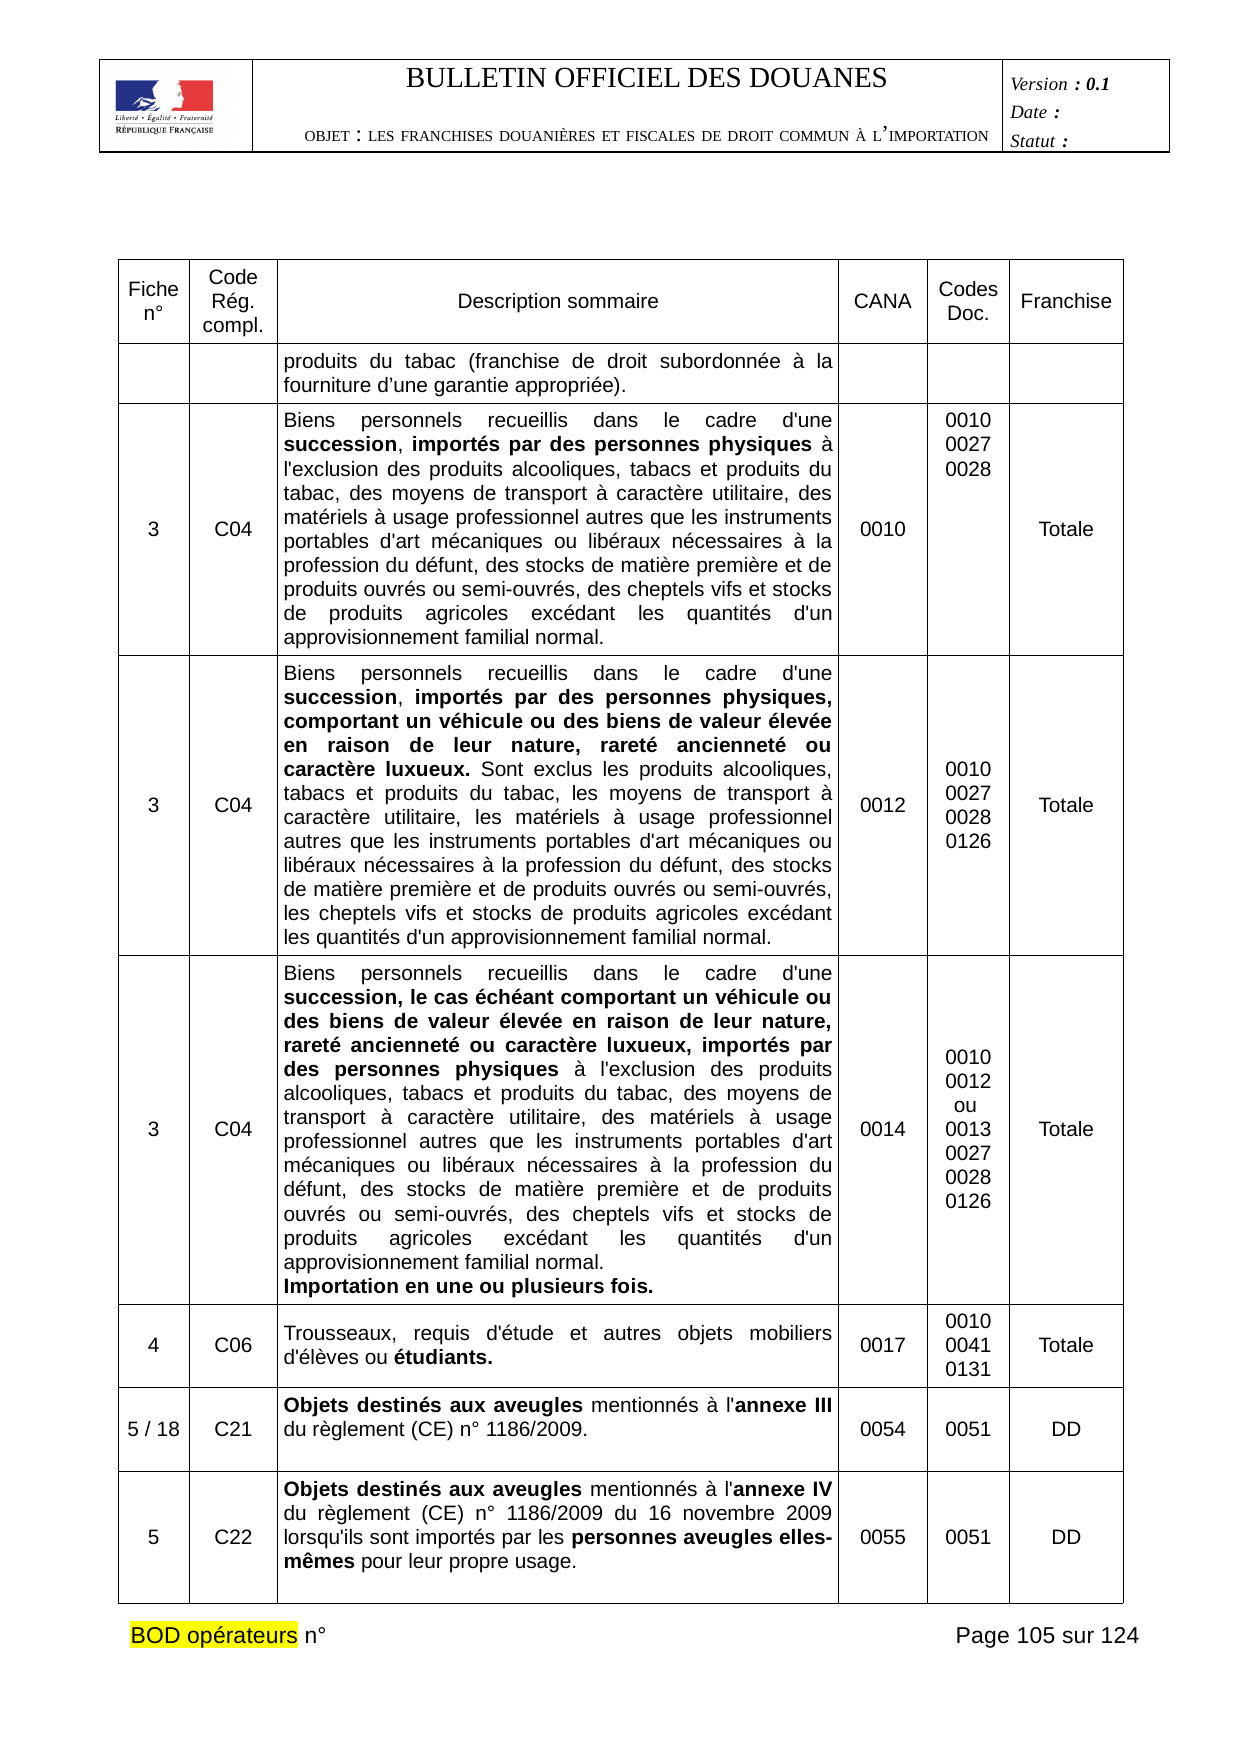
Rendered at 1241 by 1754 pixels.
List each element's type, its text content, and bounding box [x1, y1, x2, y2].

table_cell Totale [1010, 404, 1123, 655]
table_cell Totale [1010, 656, 1123, 955]
table_cell C06 [190, 1305, 277, 1387]
table_header Fiche n° [119, 260, 189, 343]
table_header CANA [839, 260, 927, 343]
table_cell 0010 0012 ou 0013 0027 0028 0126 [928, 956, 1009, 1303]
table_cell 0010 0027 0028 0126 [928, 656, 1009, 955]
table_cell Objets destinés aux aveugles mentionnés à l'annexe IV du règlement (CE) n° 1186/2009 du 16 novembre 2009 lorsqu'ils sont importés par les personnes aveugles elles-mêmes pour leur propre usage. [278, 1472, 838, 1603]
table_cell [839, 344, 927, 402]
table_cell Biens personnels recueillis dans le cadre d'une succession, importés par des personnes physiques à l'exclusion des produits alcooliques, tabacs et produits du tabac, des moyens de transport à caractère utilitaire, des matériels à usage professionnel autres que les instruments portables d'art mécaniques ou libéraux nécessaires à la profession du défunt, des stocks de matière première et de produits ouvrés ou semi-ouvrés, des cheptels vifs et stocks de produits agricoles excédant les quantités d'un approvisionnement familial normal. [278, 404, 838, 655]
table_cell [119, 344, 189, 402]
table_cell 0054 [839, 1388, 927, 1471]
table_cell 0010 [839, 404, 927, 655]
table_cell C21 [190, 1388, 277, 1471]
table_cell 0012 [839, 656, 927, 955]
table_cell Totale [1010, 956, 1123, 1303]
table_header Codes Doc. [928, 260, 1009, 343]
table_cell [190, 344, 277, 402]
table_header Description sommaire [278, 260, 838, 343]
table_cell 0010 0041 0131 [928, 1305, 1009, 1387]
table_cell 3 [119, 404, 189, 655]
table_cell [1010, 344, 1123, 402]
table_cell 5 / 18 [119, 1388, 189, 1471]
table_header Franchise [1010, 260, 1123, 343]
table_cell 0055 [839, 1472, 927, 1603]
picture [93, 66, 238, 156]
table_cell 0017 [839, 1305, 927, 1387]
table_cell DD [1010, 1388, 1123, 1471]
table_cell Biens personnels recueillis dans le cadre d'une succession, importés par des personnes physiques, comportant un véhicule ou des biens de valeur élevée en raison de leur nature, rareté ancienneté ou caractère luxueux. Sont exclus les produits alcooliques, tabacs et produits du tabac, les moyens de transport à caractère utilitaire, les matériels à usage professionnel autres que les instruments portables d'art mécaniques ou libéraux nécessaires à la profession du défunt, des stocks de matière première et de produits ouvrés ou semi-ouvrés, les cheptels vifs et stocks de produits agricoles excédant les quantités d'un approvisionnement familial normal. [278, 656, 838, 955]
table_cell Totale [1010, 1305, 1123, 1387]
table_cell C04 [190, 656, 277, 955]
table_cell 5 [119, 1472, 189, 1603]
table_cell Biens personnels recueillis dans le cadre d'une succession, le cas échéant comportant un véhicule ou des biens de valeur élevée en raison de leur nature, rareté ancienneté ou caractère luxueux, importés par des personnes physiques à l'exclusion des produits alcooliques, tabacs et produits du tabac, des moyens de transport à caractère utilitaire, des matériels à usage professionnel autres que les instruments portables d'art mécaniques ou libéraux nécessaires à la profession du défunt, des stocks de matière première et de produits ouvrés ou semi-ouvrés, des cheptels vifs et stocks de produits agricoles excédant les quantités d'un approvisionnement familial normal. Importation en une ou plusieurs fois. [278, 956, 838, 1303]
table_cell 4 [119, 1305, 189, 1387]
table_cell 3 [119, 956, 189, 1303]
table_cell Objets destinés aux aveugles mentionnés à l'annexe III du règlement (CE) n° 1186/2009. [278, 1388, 838, 1471]
table_cell 0051 [928, 1472, 1009, 1603]
table_header Code Rég. compl. [190, 260, 277, 343]
table_cell 0010 0027 0028 [928, 404, 1009, 655]
table_cell 0051 [928, 1388, 1009, 1471]
table_cell C04 [190, 956, 277, 1303]
table_cell DD [1010, 1472, 1123, 1603]
table_cell produits du tabac (franchise de droit subordonnée à la fourniture d’une garantie appropriée). [278, 344, 838, 402]
table_cell 3 [119, 656, 189, 955]
table_cell C04 [190, 404, 277, 655]
picture [100, 66, 238, 151]
table_cell C22 [190, 1472, 277, 1603]
table_cell [928, 344, 1009, 402]
table_cell Trousseaux, requis d'étude et autres objets mobiliers d'élèves ou étudiants. [278, 1305, 838, 1387]
table_cell 0014 [839, 956, 927, 1303]
